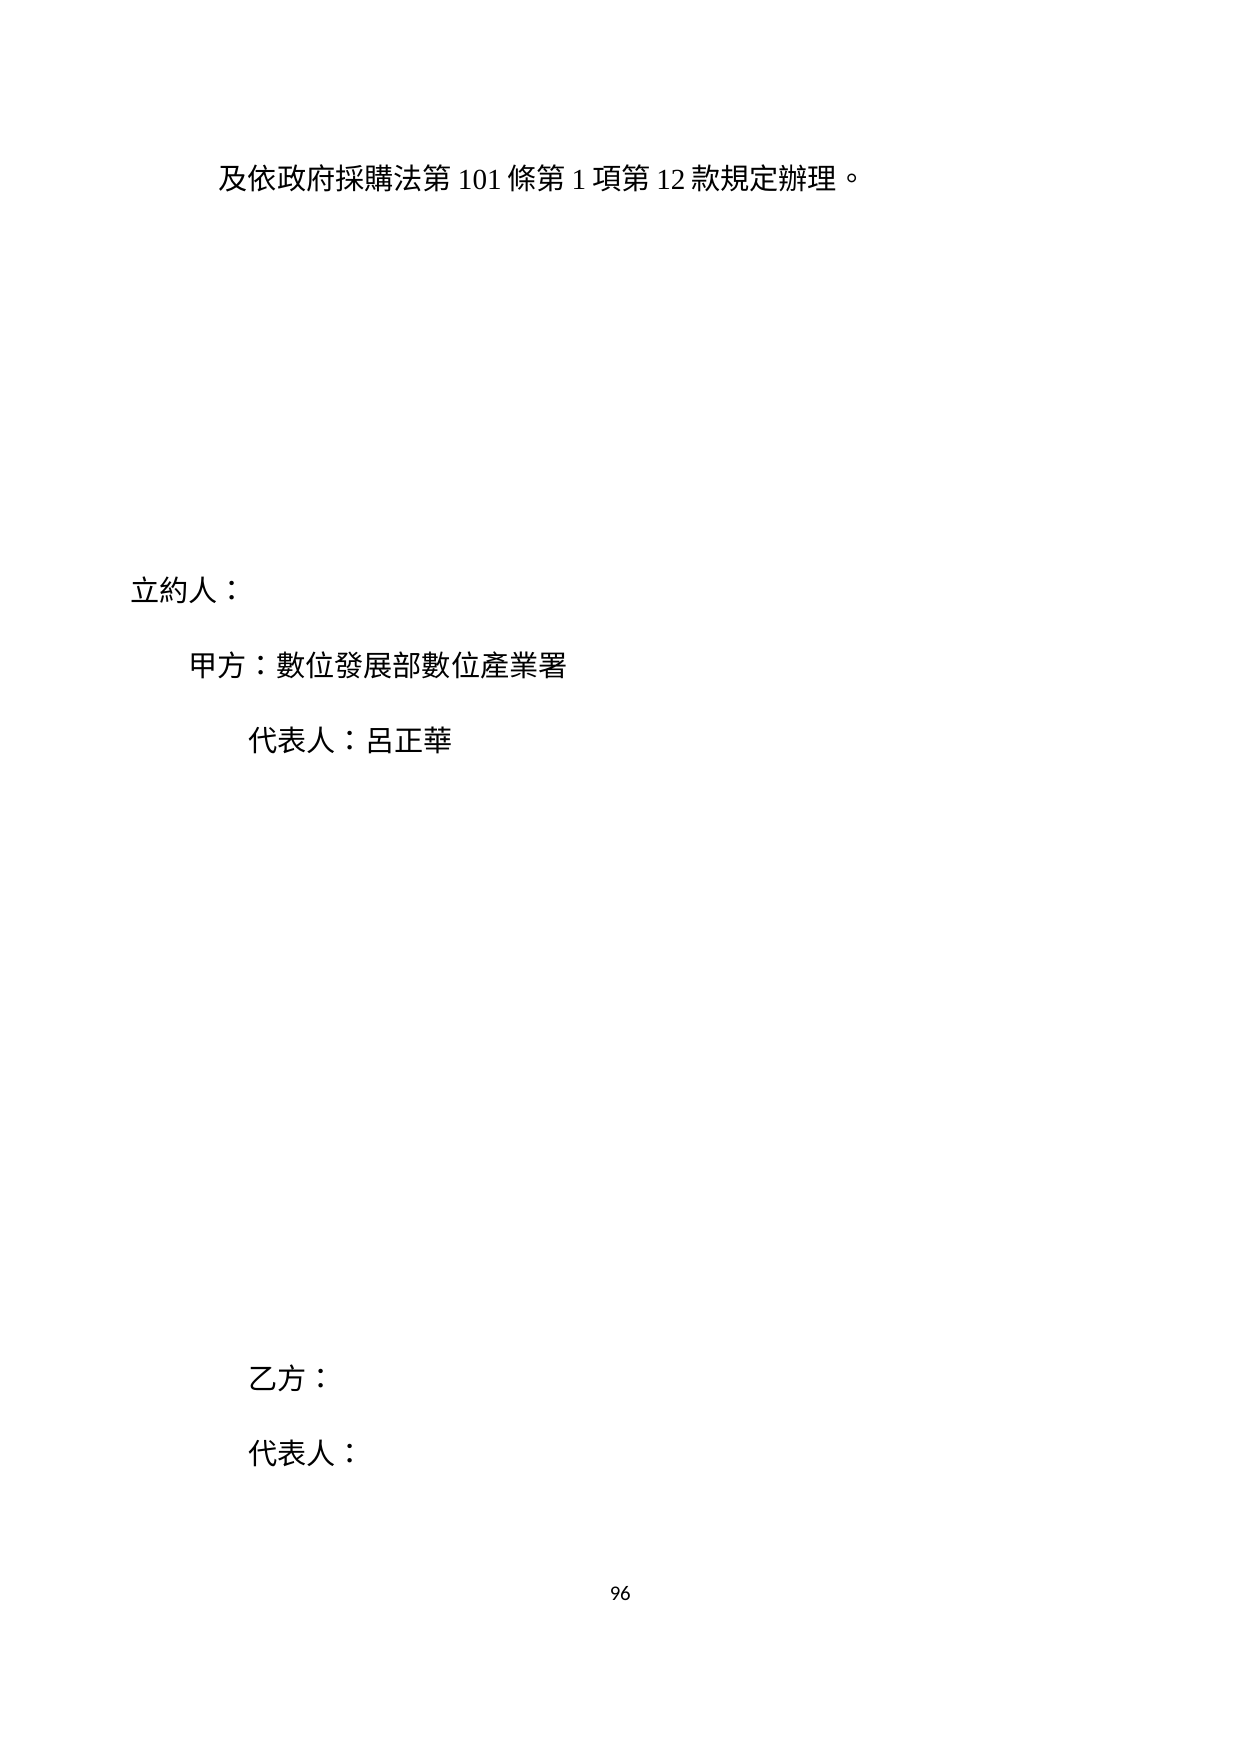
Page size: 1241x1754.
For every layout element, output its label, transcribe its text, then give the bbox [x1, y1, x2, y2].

subtitle 及依政府採購法第101條第1項第12款規定辦理。 [159, 139, 1110, 214]
text 代表人： [248, 1414, 1110, 1489]
text 甲方：數位發展部數位產業署 [130, 627, 1110, 702]
text 代表人：呂正華 [248, 702, 1110, 777]
text 乙方： [248, 1339, 1110, 1414]
text 立約人： [130, 552, 1110, 627]
